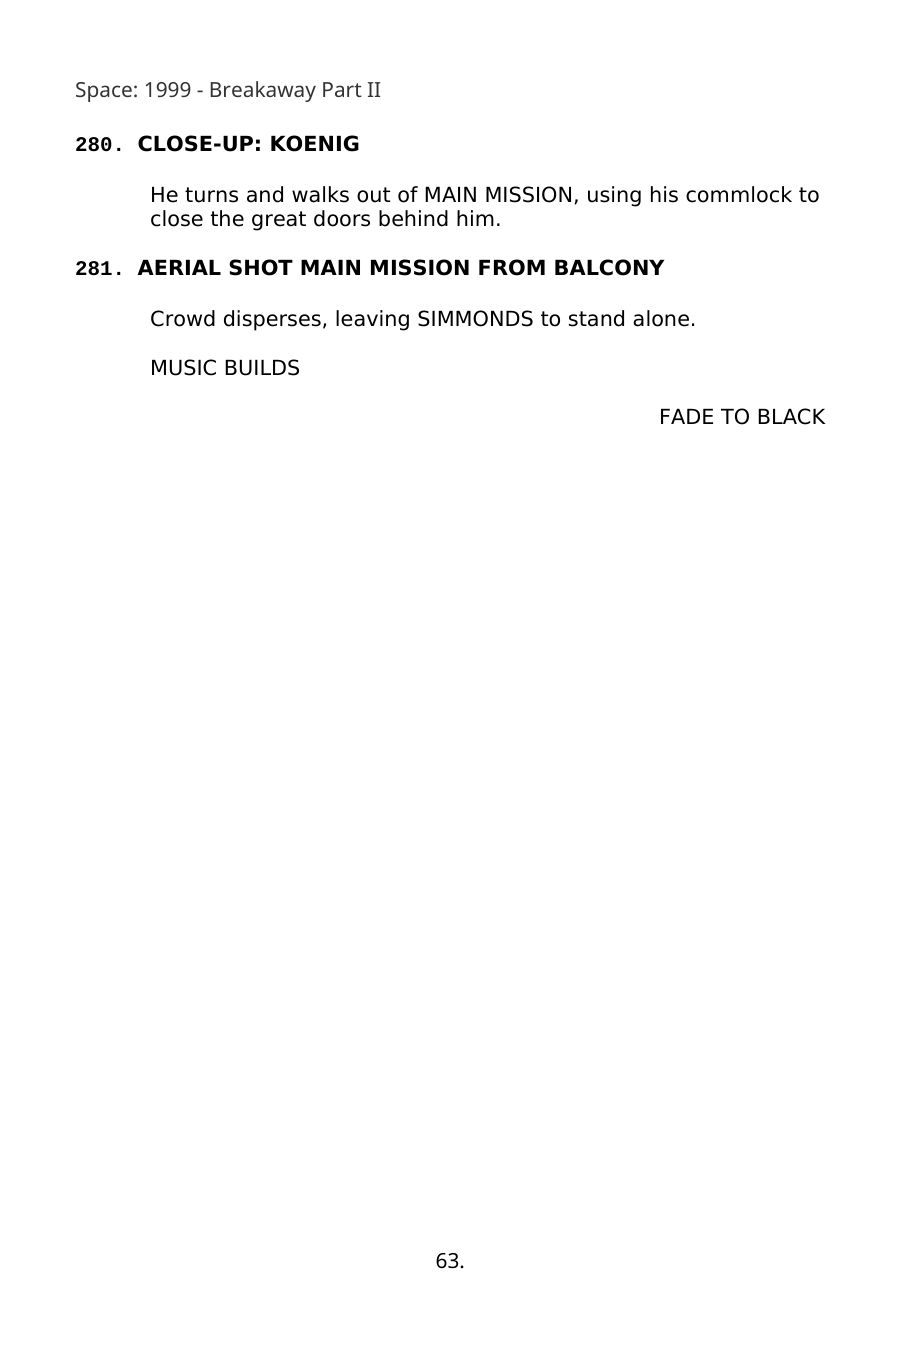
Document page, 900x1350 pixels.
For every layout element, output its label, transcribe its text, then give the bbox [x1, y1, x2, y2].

text 280. CLOSE-UP: KOENIG [75, 132, 825, 158]
text Crowd disperses, leaving SIMMONDS to stand alone. [150, 307, 825, 331]
text FADE TO BLACK [150, 405, 825, 429]
text He turns and walks out of MAIN MISSION, using his commlock to close the great doors behind him. [150, 183, 825, 231]
text MUSIC BUILDS [150, 356, 825, 380]
text 281. AERIAL SHOT MAIN MISSION FROM BALCONY [75, 256, 825, 282]
